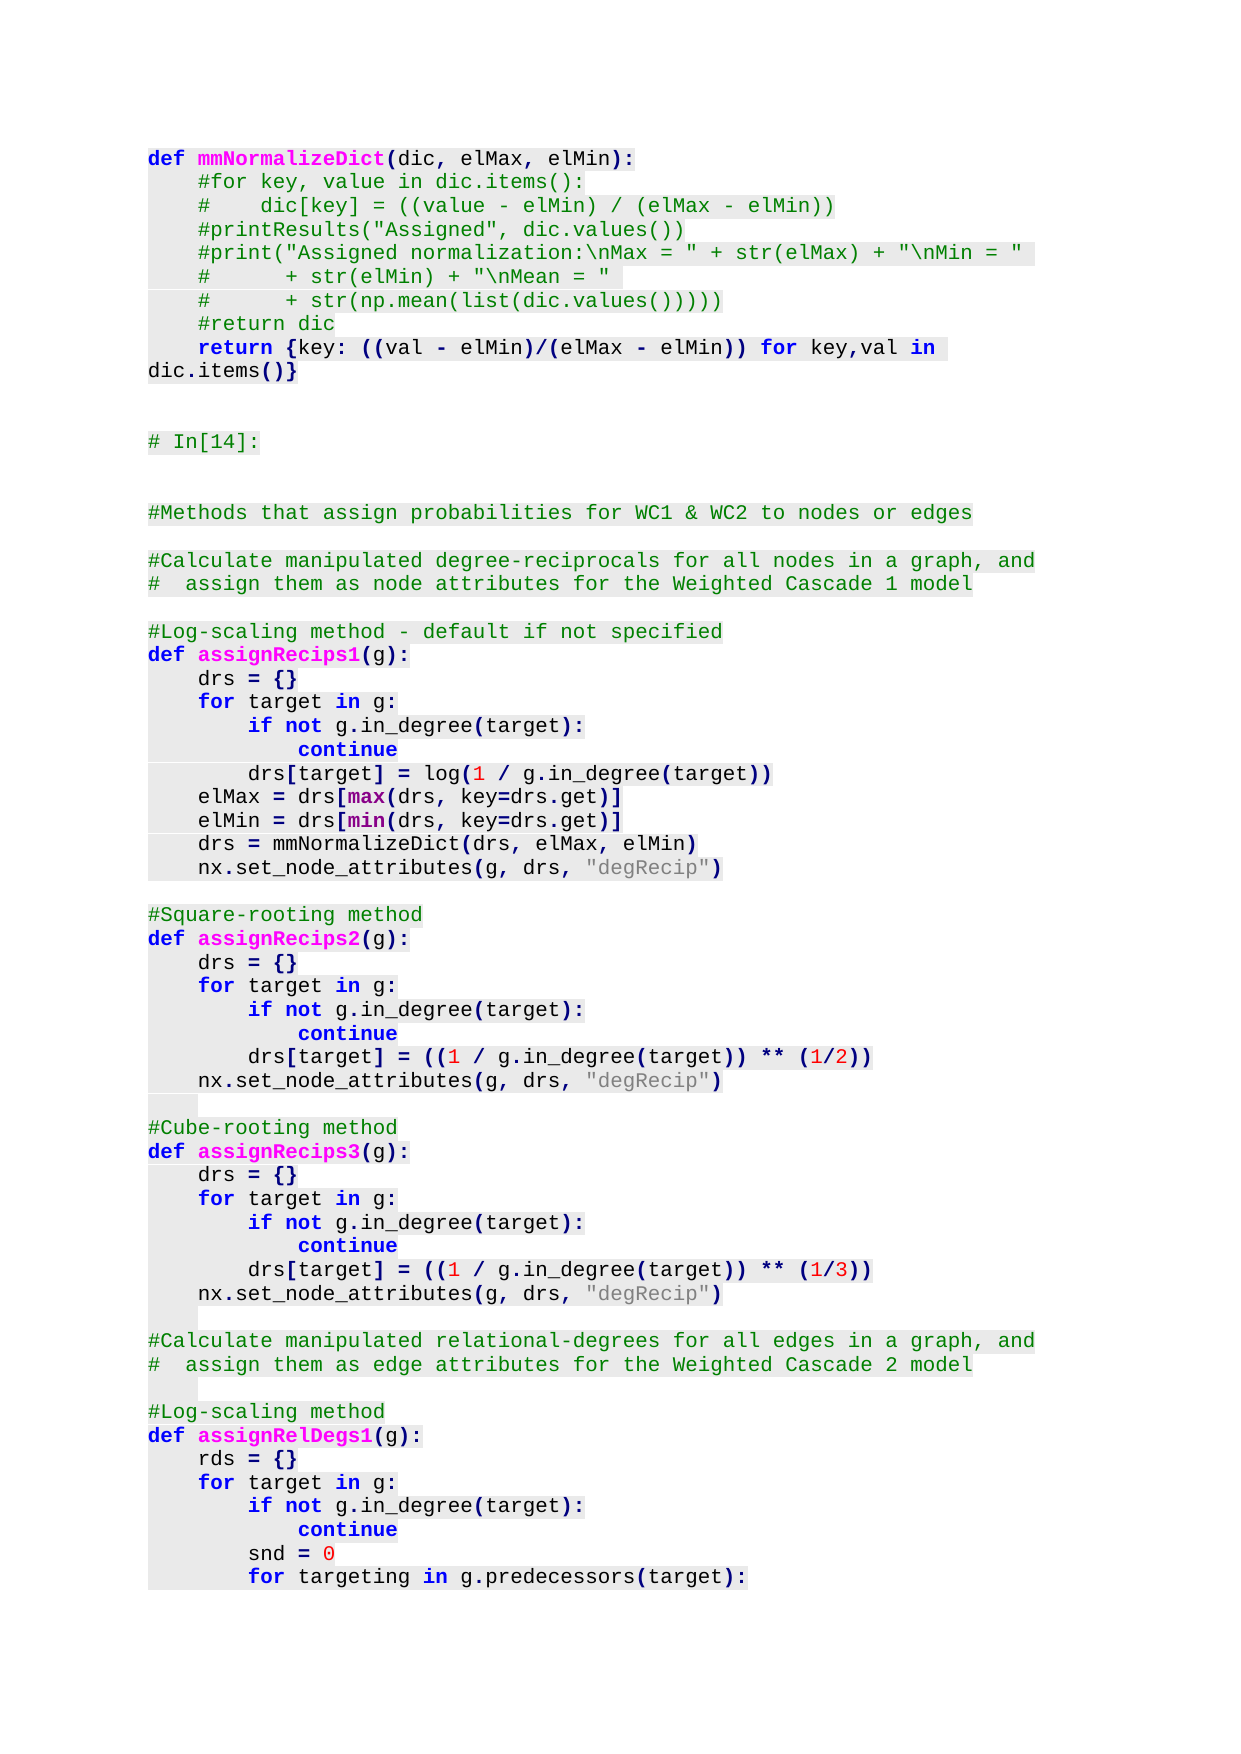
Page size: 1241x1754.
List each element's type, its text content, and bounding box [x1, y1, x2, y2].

text nx.set_node_attributes(g, drs, "degRecip") [148, 1070, 1092, 1093]
text # assign them as edge attributes for the Weighted Cascade 2 model [148, 1354, 1092, 1377]
text drs[target] = ((1 / g.in_degree(target)) ** (1/2)) [148, 1046, 1092, 1070]
text continue [148, 1023, 1092, 1046]
text rds = {} [148, 1448, 1092, 1472]
text for target in g: [148, 975, 1092, 999]
text #printResults("Assigned", dic.values()) [148, 219, 1092, 242]
text def assignRelDegs1(g): [148, 1424, 1092, 1448]
text #Log-scaling method [148, 1401, 1092, 1424]
text # assign them as node attributes for the Weighted Cascade 1 model [148, 573, 1092, 597]
text #Square-rooting method [148, 904, 1092, 928]
text if not g.in_degree(target): [148, 1496, 1092, 1519]
text drs = {} [148, 1164, 1092, 1188]
text continue [148, 1235, 1092, 1259]
text #print("Assigned normalization:\nMax = " + str(elMax) + "\nMin = " [148, 242, 1092, 266]
text #Calculate manipulated degree-reciprocals for all nodes in a graph, and [148, 550, 1092, 573]
text elMax = drs[max(drs, key=drs.get)] [148, 786, 1092, 810]
text #Cube-rooting method [148, 1117, 1092, 1141]
text def assignRecips2(g): [148, 928, 1092, 952]
text elMin = drs[min(drs, key=drs.get)] [148, 810, 1092, 833]
text snd = 0 [148, 1543, 1092, 1566]
text def mmNormalizeDict(dic, elMax, elMin): [148, 148, 1092, 171]
text drs = {} [148, 952, 1092, 975]
text drs = {} [148, 668, 1092, 692]
text #return dic [148, 313, 1092, 337]
text def assignRecips3(g): [148, 1141, 1092, 1164]
text if not g.in_degree(target): [148, 999, 1092, 1023]
text # dic[key] = ((value - elMin) / (elMax - elMin)) [148, 195, 1092, 219]
text drs[target] = ((1 / g.in_degree(target)) ** (1/3)) [148, 1259, 1092, 1283]
text drs = mmNormalizeDict(drs, elMax, elMin) [148, 833, 1092, 857]
text # In[14]: [148, 431, 1092, 455]
text return {key: ((val - elMin)/(elMax - elMin)) for key,val in dic.items()} [148, 337, 1092, 384]
text #Calculate manipulated relational-degrees for all edges in a graph, and [148, 1330, 1092, 1354]
text for targeting in g.predecessors(target): [148, 1566, 1092, 1590]
text #Methods that assign probabilities for WC1 & WC2 to nodes or edges [148, 502, 1092, 526]
text if not g.in_degree(target): [148, 1212, 1092, 1235]
text #for key, value in dic.items(): [148, 171, 1092, 195]
text drs[target] = log(1 / g.in_degree(target)) [148, 762, 1092, 786]
text nx.set_node_attributes(g, drs, "degRecip") [148, 857, 1092, 881]
text # + str(elMin) + "\nMean = " [148, 266, 1092, 289]
text continue [148, 739, 1092, 762]
text for target in g: [148, 692, 1092, 715]
text continue [148, 1519, 1092, 1543]
text #Log-scaling method - default if not specified [148, 621, 1092, 644]
text for target in g: [148, 1472, 1092, 1496]
text if not g.in_degree(target): [148, 715, 1092, 739]
text for target in g: [148, 1188, 1092, 1212]
text # + str(np.mean(list(dic.values())))) [148, 289, 1092, 313]
text nx.set_node_attributes(g, drs, "degRecip") [148, 1283, 1092, 1306]
text def assignRecips1(g): [148, 644, 1092, 668]
